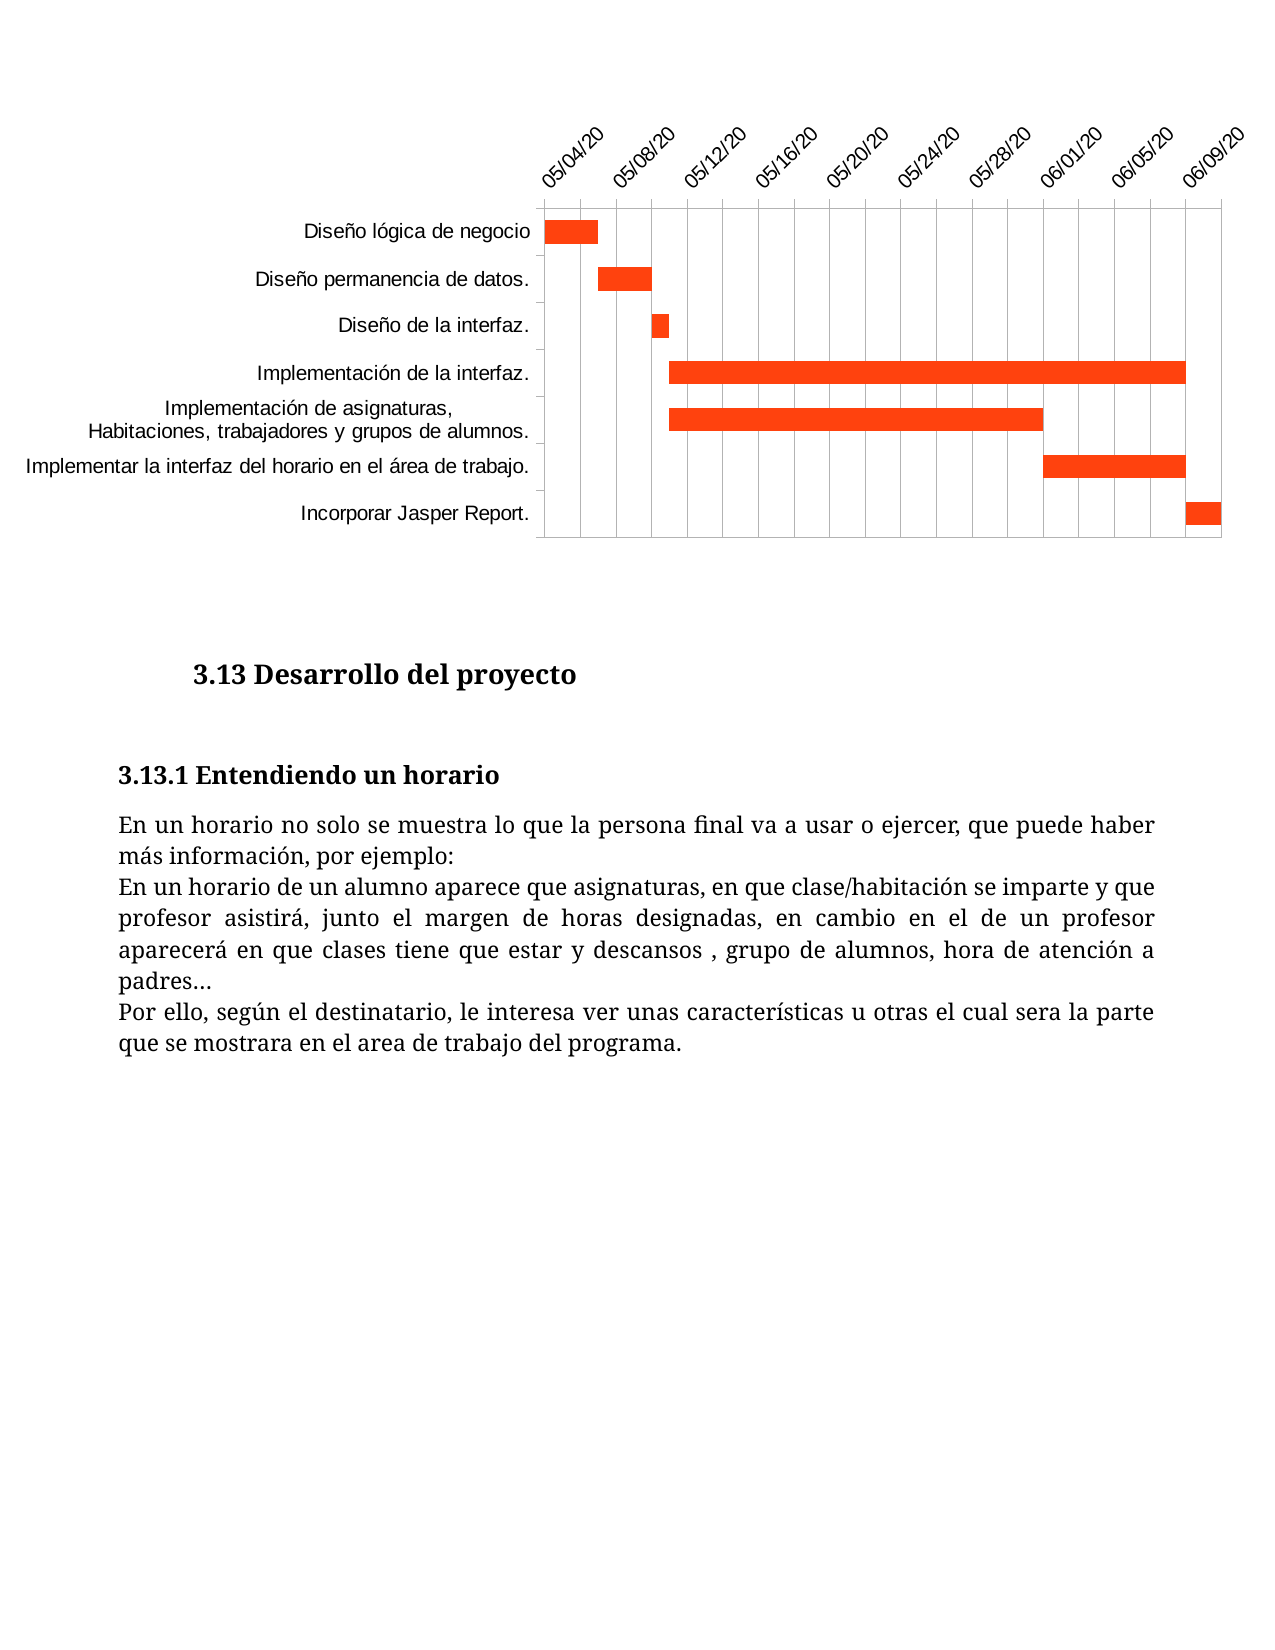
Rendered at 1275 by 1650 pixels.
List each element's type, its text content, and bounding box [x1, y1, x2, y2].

text 3.13 Desarrollo del proyecto [118, 655, 1157, 692]
text En un horario no solo se muestra lo que la persona final va a usar o ejercer, que puede haber más información, por ejemplo: [118, 809, 1157, 871]
text Por ello, según el destinatario, le interesa ver unas características u otras el cual sera la parte que se mostrara en el area de trabajo del programa. [118, 996, 1157, 1059]
text En un horario de un alumno aparece que asignaturas, en que clase/habitación se imparte y que profesor asistirá, junto el margen de horas designadas, en cambio en el de un profesor aparecerá en que clases tiene que estar y descansos , grupo de alumnos, hora de atención a padres… [118, 871, 1157, 996]
text 3.13.1 Entendiendo un horario [118, 758, 1157, 792]
